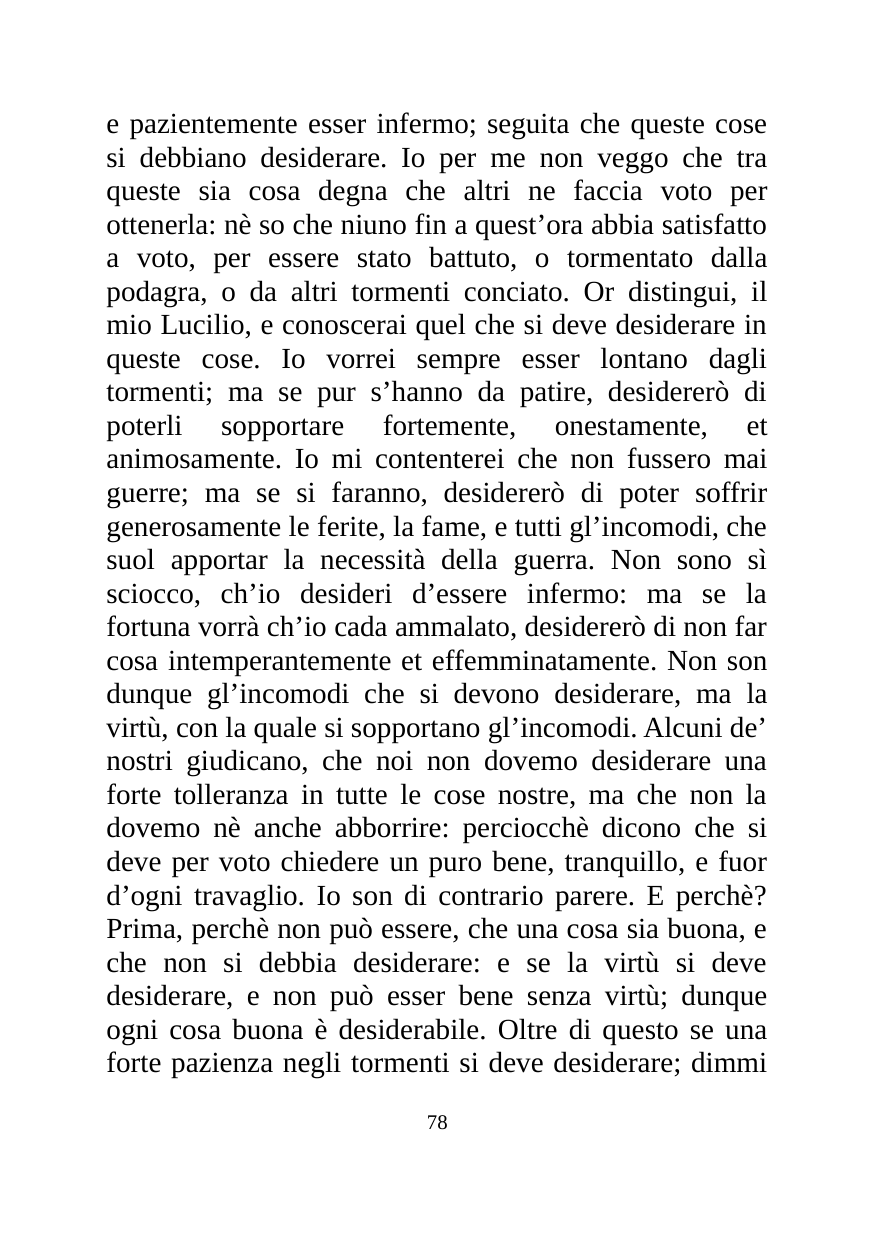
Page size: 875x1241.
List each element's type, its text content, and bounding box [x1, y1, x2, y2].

text e pazientemente esser infermo; seguita che queste cose si debbiano desiderare. Io per me non veggo che tra queste sia cosa degna che altri ne faccia voto per ottenerla: nè so che niuno fin a quest’ora abbia satisfatto a voto, per essere stato battuto, o tormentato dalla podagra, o da altri tormenti conciato. Or distingui, il mio Lucilio, e conoscerai quel che si deve desiderare in queste cose. Io vorrei sempre esser lontano dagli tormenti; ma se pur s’hanno da patire, desidererò di poterli sopportare fortemente, onestamente, et animosamente. Io mi contenterei che non fussero mai guerre; ma se si faranno, desidererò di poter soffrir generosamente le ferite, la fame, e tutti gl’incomodi, che suol apportar la necessità della guerra. Non sono sì sciocco, ch’io desideri d’essere infermo: ma se la fortuna vorrà ch’io cada ammalato, desidererò di non far cosa intemperantemente et effemminatamente. Non son dunque gl’incomodi che si devono desiderare, ma la virtù, con la quale si sopportano gl’incomodi. Alcuni de’ nostri giudicano, che noi non dovemo desiderare una forte tolleranza in tutte le cose nostre, ma che non la dovemo nè anche abborrire: perciocchè dicono che si deve per voto chiedere un puro bene, tranquillo, e fuor d’ogni travaglio. Io son di contrario parere. E perchè? Prima, perchè non può essere, che una cosa sia buona, e che non si debbia desiderare: e se la virtù si deve desiderare, e non può esser bene senza virtù; dunque ogni cosa buona è desiderabile. Oltre di questo se una forte pazienza negli tormenti si deve desiderare; dimmi [106, 106, 768, 1079]
